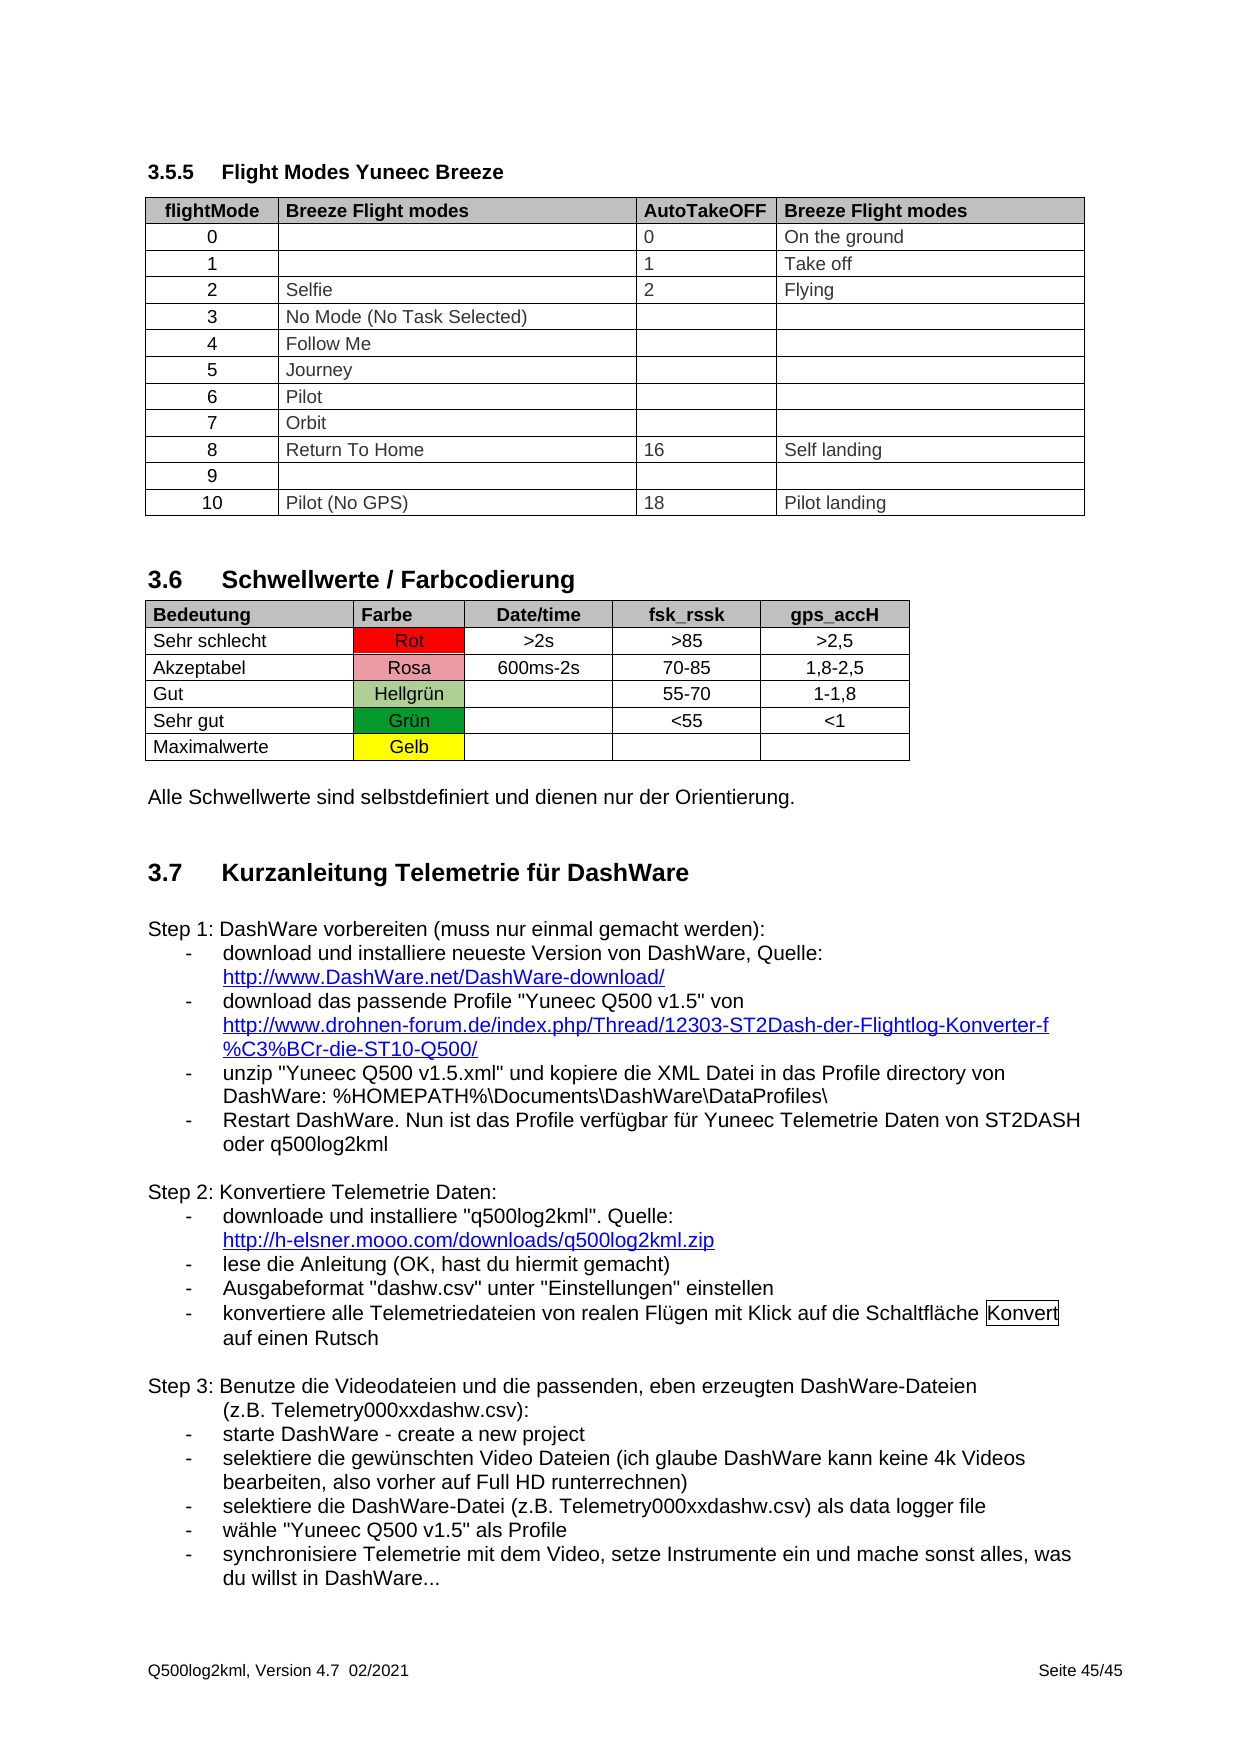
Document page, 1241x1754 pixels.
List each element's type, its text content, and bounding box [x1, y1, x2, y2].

table_cell 1 [637, 251, 776, 276]
list synchronisiere Telemetrie mit dem Video, setze Instrumente ein und mache sonst alles, was du willst in DashWare... [185, 1542, 1093, 1589]
table_cell 70-85 [613, 655, 760, 680]
table_header Farbe [354, 601, 464, 627]
table_cell 2 [637, 277, 776, 303]
table_header fsk_rssk [613, 601, 760, 627]
table_cell [637, 463, 776, 489]
table_cell 5 [146, 357, 278, 382]
list starte DashWare - create a new project [185, 1422, 1093, 1446]
table_cell [465, 734, 612, 760]
table_cell [777, 384, 1084, 409]
list Restart DashWare. Nun ist das Profile verfügbar für Yuneec Telemetrie Daten von ST2DASH oder q500log2kml [185, 1108, 1093, 1156]
table_cell 10 [146, 490, 278, 515]
list lese die Anleitung (OK, hast du hiermit gemacht) [185, 1252, 1093, 1276]
table_cell Akzeptabel [146, 655, 353, 680]
table_cell Pilot (No GPS) [279, 490, 636, 515]
table_cell No Mode (No Task Selected) [279, 304, 636, 329]
table_cell 55-70 [613, 681, 760, 707]
list selektiere die gewünschten Video Dateien (ich glaube DashWare kann keine 4k Videos bearbeiten, also vorher auf Full HD runterrechnen) [185, 1446, 1093, 1494]
table_cell Journey [279, 357, 636, 382]
table_header gps_accH [761, 601, 909, 627]
table_cell Gelb [354, 734, 464, 760]
list downloade und installiere "q500log2kml". Quelle: http://h-elsner.mooo.com/downloads/q500log2kml.zip [185, 1204, 1093, 1252]
table_cell Rosa [354, 655, 464, 680]
table_cell 6 [146, 384, 278, 409]
table_cell 8 [146, 437, 278, 462]
subtitle Flight Modes Yuneec Breeze [148, 160, 1093, 184]
table_cell [637, 330, 776, 356]
subtitle Schwellwerte / Farbcodierung [148, 565, 1093, 594]
table_cell Selfie [279, 277, 636, 303]
table_cell Sehr gut [146, 708, 353, 733]
table_header Breeze Flight modes [777, 198, 1084, 223]
table_cell 1 [146, 251, 278, 276]
list wähle "Yuneec Q500 v1.5" als Profile [185, 1518, 1093, 1542]
table_cell <55 [613, 708, 760, 733]
table_cell 4 [146, 330, 278, 356]
table_cell [777, 304, 1084, 329]
table_cell Orbit [279, 410, 636, 436]
table_cell >2,5 [761, 628, 909, 653]
table_cell [465, 681, 612, 707]
list Ausgabeformat "dashw.csv" unter "Einstellungen" einstellen [185, 1276, 1093, 1300]
table_cell >2s [465, 628, 612, 653]
table_cell >85 [613, 628, 760, 653]
table_header Breeze Flight modes [279, 198, 636, 223]
table_cell Follow Me [279, 330, 636, 356]
table_cell 1,8-2,5 [761, 655, 909, 680]
table_cell Self landing [777, 437, 1084, 462]
list selektiere die DashWare-Datei (z.B. Telemetry000xxdashw.csv) als data logger file [185, 1494, 1093, 1518]
table_cell [613, 734, 760, 760]
table_cell [279, 224, 636, 250]
table_cell [637, 304, 776, 329]
table_cell On the ground [777, 224, 1084, 250]
table_cell [279, 251, 636, 276]
table_cell Sehr schlecht [146, 628, 353, 653]
table_header flightMode [146, 198, 278, 223]
table_cell Gut [146, 681, 353, 707]
text Step 1: DashWare vorbereiten (muss nur einmal gemacht werden): [148, 917, 1093, 941]
table_cell Take off [777, 251, 1084, 276]
table_cell Flying [777, 277, 1084, 303]
list download das passende Profile "Yuneec Q500 v1.5" von http://www.drohnen-forum.de/index.php/Thread/12303-ST2Dash-der-Flightlog-Konverter-f%C3%BCr-die-ST10-Q500/ [185, 988, 1093, 1060]
table_cell [465, 708, 612, 733]
table_cell Pilot landing [777, 490, 1084, 515]
text Alle Schwellwerte sind selbstdefiniert und dienen nur der Orientierung. [148, 785, 1093, 809]
table_cell [777, 463, 1084, 489]
table_cell Grün [354, 708, 464, 733]
table_cell [637, 357, 776, 382]
table_cell 9 [146, 463, 278, 489]
table_cell [761, 734, 909, 760]
table_cell [279, 463, 636, 489]
table_cell 600ms-2s [465, 655, 612, 680]
table_cell Maximalwerte [146, 734, 353, 760]
text Step 2: Konvertiere Telemetrie Daten: [148, 1180, 1093, 1204]
table_cell 18 [637, 490, 776, 515]
table_header AutoTakeOFF [637, 198, 776, 223]
table_cell Return To Home [279, 437, 636, 462]
table_cell 0 [146, 224, 278, 250]
table_cell 1-1,8 [761, 681, 909, 707]
table_cell 3 [146, 304, 278, 329]
table_cell 7 [146, 410, 278, 436]
table_cell Hellgrün [354, 681, 464, 707]
table_header Date/time [465, 601, 612, 627]
table_header Bedeutung [146, 601, 353, 627]
table_cell <1 [761, 708, 909, 733]
table_cell [777, 330, 1084, 356]
list konvertiere alle Telemetriedateien von realen Flügen mit Klick auf die Schaltfläche Konvert auf einen Rutsch [185, 1300, 1093, 1350]
text Step 3: Benutze die Videodateien und die passenden, eben erzeugten DashWare-Dateien (z.B. Telemetry000xxdashw.csv): [148, 1374, 1093, 1422]
table_cell 2 [146, 277, 278, 303]
list unzip "Yuneec Q500 v1.5.xml" und kopiere die XML Datei in das Profile directory von DashWare: %HOMEPATH%\Documents\DashWare\DataProfiles\ [185, 1060, 1093, 1108]
table_cell [777, 410, 1084, 436]
table_cell [777, 357, 1084, 382]
table_cell 16 [637, 437, 776, 462]
list download und installiere neueste Version von DashWare, Quelle: http://www.DashWare.net/DashWare-download/ [185, 941, 1093, 988]
subtitle Kurzanleitung Telemetrie für DashWare [148, 858, 1093, 886]
table_cell Rot [354, 628, 464, 653]
table_cell [637, 410, 776, 436]
table_cell Pilot [279, 384, 636, 409]
table_cell 0 [637, 224, 776, 250]
table_cell [637, 384, 776, 409]
